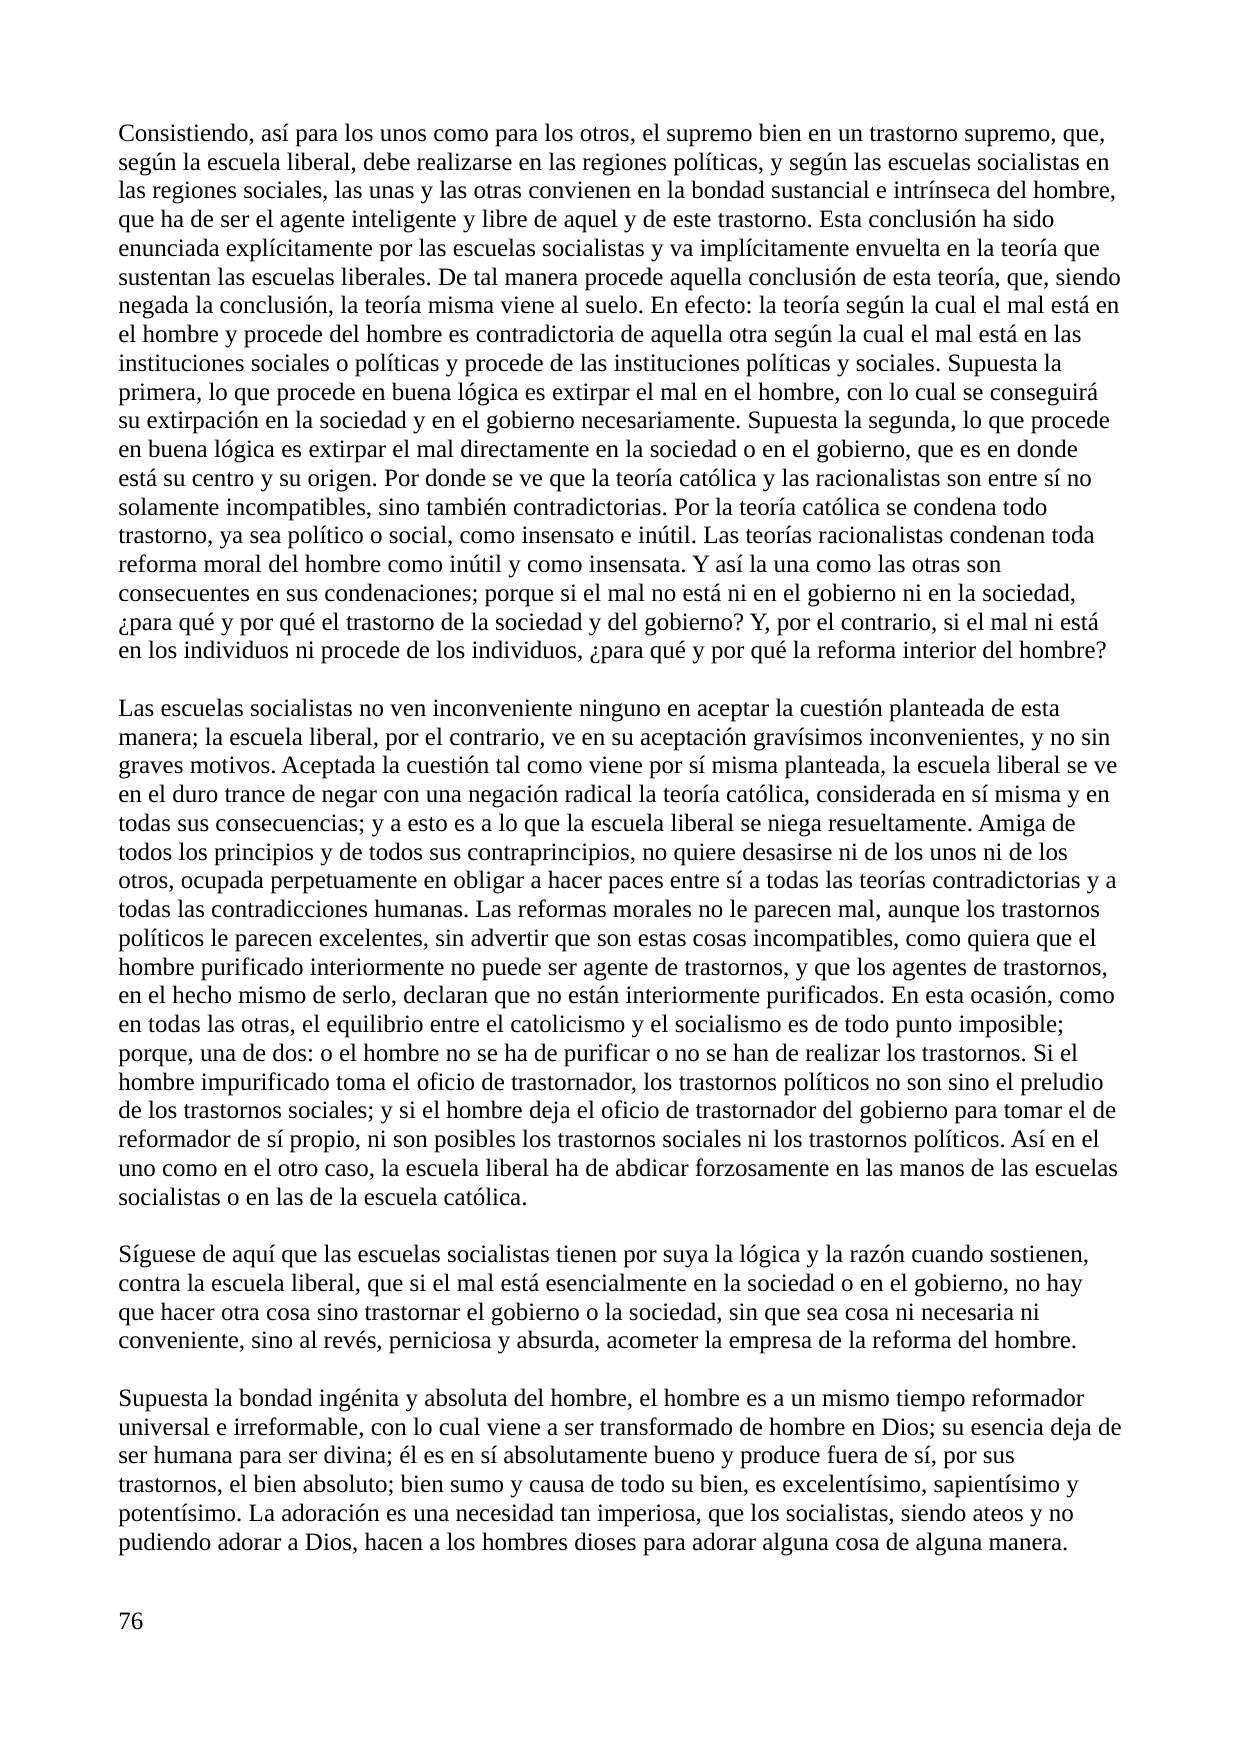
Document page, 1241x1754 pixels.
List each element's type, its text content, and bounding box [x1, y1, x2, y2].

text Las escuelas socialistas no ven inconveniente ninguno en aceptar la cuestión planteada de esta manera; la escuela liberal, por el contrario, ve en su aceptación gravísimos inconvenientes, y no sin graves motivos. Aceptada la cuestión tal como viene por sí misma planteada, la escuela liberal se ve en el duro trance de negar con una negación radical la teoría católica, considerada en sí misma y en todas sus consecuencias; y a esto es a lo que la escuela liberal se niega resueltamente. Amiga de todos los principios y de todos sus contraprincipios, no quiere desasirse ni de los unos ni de los otros, ocupada perpetuamente en obligar a hacer paces entre sí a todas las teorías contradictorias y a todas las contradicciones humanas. Las reformas morales no le parecen mal, aunque los trastornos políticos le parecen excelentes, sin advertir que son estas cosas incompatibles, como quiera que el hombre purificado interiormente no puede ser agente de trastornos, y que los agentes de trastornos, en el hecho mismo de serlo, declaran que no están interiormente purificados. En esta ocasión, como en todas las otras, el equilibrio entre el catolicismo y el socialismo es de todo punto imposible; porque, una de dos: o el hombre no se ha de purificar o no se han de realizar los trastornos. Si el hombre impurificado toma el oficio de trastornador, los trastornos políticos no son sino el preludio de los trastornos sociales; y si el hombre deja el oficio de trastornador del gobierno para tomar el de reformador de sí propio, ni son posibles los trastornos sociales ni los trastornos políticos. Así en el uno como en el otro caso, la escuela liberal ha de abdicar forzosamente en las manos de las escuelas socialistas o en las de la escuela católica. [118, 693, 1122, 1211]
text Supuesta la bondad ingénita y absoluta del hombre, el hombre es a un mismo tiempo reformador universal e irreformable, con lo cual viene a ser transformado de hombre en Dios; su esencia deja de ser humana para ser divina; él es en sí absolutamente bueno y produce fuera de sí, por sus trastornos, el bien absoluto; bien sumo y causa de todo su bien, es excelentísimo, sapientísimo y potentísimo. La adoración es una necesidad tan imperiosa, que los socialistas, siendo ateos y no pudiendo adorar a Dios, hacen a los hombres dioses para adorar alguna cosa de alguna manera. [118, 1383, 1122, 1556]
text Síguese de aquí que las escuelas socialistas tienen por suya la lógica y la razón cuando sostienen, contra la escuela liberal, que si el mal está esencialmente en la sociedad o en el gobierno, no hay que hacer otra cosa sino trastornar el gobierno o la sociedad, sin que sea cosa ni necesaria ni conveniente, sino al revés, perniciosa y absurda, acometer la empresa de la reforma del hombre. [118, 1239, 1122, 1354]
text Consistiendo, así para los unos como para los otros, el supremo bien en un trastorno supremo, que, según la escuela liberal, debe realizarse en las regiones políticas, y según las escuelas socialistas en las regiones sociales, las unas y las otras convienen en la bondad sustancial e intrínseca del hombre, que ha de ser el agente inteligente y libre de aquel y de este trastorno. Esta conclusión ha sido enunciada explícitamente por las escuelas socialistas y va implícitamente envuelta en la teoría que sustentan las escuelas liberales. De tal manera procede aquella conclusión de esta teoría, que, siendo negada la conclusión, la teoría misma viene al suelo. En efecto: la teoría según la cual el mal está en el hombre y procede del hombre es contradictoria de aquella otra según la cual el mal está en las instituciones sociales o políticas y procede de las instituciones políticas y sociales. Supuesta la primera, lo que procede en buena lógica es extirpar el mal en el hombre, con lo cual se conseguirá su extirpación en la sociedad y en el gobierno necesariamente. Supuesta la segunda, lo que procede en buena lógica es extirpar el mal directamente en la sociedad o en el gobierno, que es en donde está su centro y su origen. Por donde se ve que la teoría católica y las racionalistas son entre sí no solamente incompatibles, sino también contradictorias. Por la teoría católica se condena todo trastorno, ya sea político o social, como insensato e inútil. Las teorías racionalistas condenan toda reforma moral del hombre como inútil y como insensata. Y así la una como las otras son consecuentes en sus condenaciones; porque si el mal no está ni en el gobierno ni en la sociedad, ¿para qué y por qué el trastorno de la sociedad y del gobierno? Y, por el contrario, si el mal ni está en los individuos ni procede de los individuos, ¿para qué y por qué la reforma interior del hombre? [118, 118, 1122, 664]
